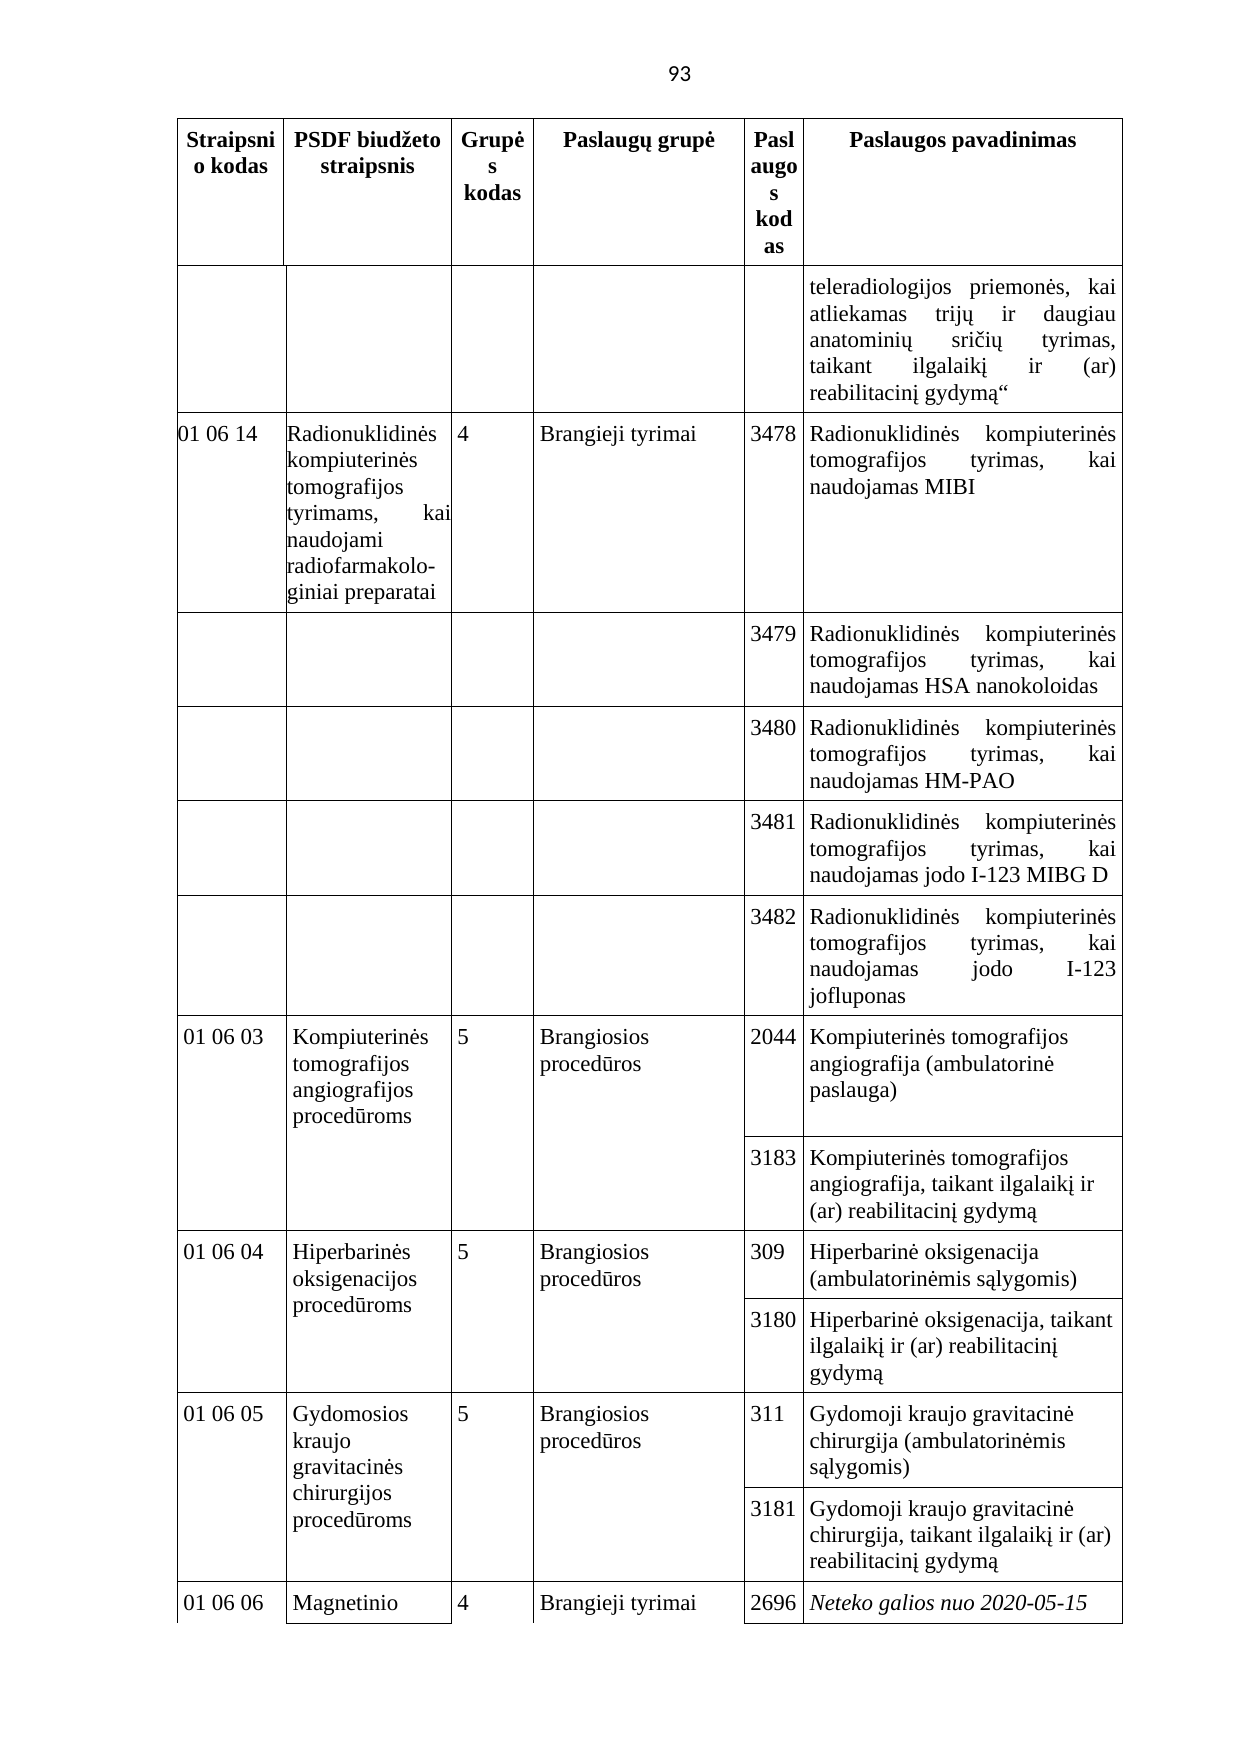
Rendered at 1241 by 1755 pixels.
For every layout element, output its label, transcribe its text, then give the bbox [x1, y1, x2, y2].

table_cell Hiperbarinė oksigenacija, taikant ilgalaikį ir (ar) reabilitacinį gydymą [804, 1299, 1122, 1392]
table_cell 3479 [745, 613, 803, 706]
table_cell [534, 707, 744, 800]
table_header Paslaugos pavadinimas [804, 119, 1122, 265]
table_cell [178, 896, 286, 1015]
table_cell [534, 1298, 744, 1392]
table_cell Brangieji tyrimai [534, 1582, 744, 1622]
table_header Straipsnio kodas [178, 119, 283, 265]
table_cell [534, 896, 744, 1015]
table_cell [178, 1487, 286, 1581]
table_cell 3481 [745, 801, 803, 894]
table_cell [287, 896, 451, 1015]
table_cell Hiperbarinės oksigenacijos procedūroms [287, 1231, 451, 1392]
table_cell [178, 1136, 286, 1230]
table_cell 4 [452, 1582, 533, 1622]
table_cell [178, 613, 286, 706]
table_cell 3180 [745, 1299, 803, 1392]
table_cell Kompiuterinės tomografijos angiografija, taikant ilgalaikį ir (ar) reabilitacinį gydymą [804, 1137, 1122, 1230]
table_cell 309 [745, 1231, 803, 1298]
table_cell Brangieji tyrimai [534, 413, 744, 612]
table_header Paslaugos kodas [745, 119, 803, 265]
table_cell 01 06 14 [178, 413, 286, 612]
table_cell Kompiuterinės tomografijos angiografijos procedūroms [287, 1016, 451, 1136]
table_cell Brangiosios procedūros [534, 1393, 744, 1581]
table_cell Hiperbarinė oksigenacija (ambulatorinėmis sąlygomis) [804, 1231, 1122, 1298]
table_cell [534, 266, 744, 412]
table_cell Radionuklidinės kompiuterinės tomografijos tyrimas, kai naudojamas jodo I-123 MIBG D [804, 801, 1122, 894]
table_header Grupės kodas [452, 119, 533, 265]
table_cell Brangiosios procedūros [534, 1016, 744, 1136]
table_cell [287, 801, 451, 894]
table_cell [452, 707, 533, 800]
table_cell [178, 266, 286, 412]
table_cell Kompiuterinės tomografijos angiografija (ambulatorinė paslauga) [804, 1016, 1122, 1136]
table_cell Brangiosios procedūros [534, 1231, 744, 1298]
table_cell Gydomoji kraujo gravitacinė chirurgija, taikant ilgalaikį ir (ar) reabilitacinį gydymą [804, 1488, 1122, 1581]
table_cell 311 [745, 1393, 803, 1487]
table_cell [178, 1298, 286, 1392]
table_cell 01 06 05 [178, 1393, 286, 1487]
table_cell teleradiologijos priemonės, kai atliekamas trijų ir daugiau anatominių sričių tyrimas, taikant ilgalaikį ir (ar) reabilitacinį gydymą“ [804, 266, 1122, 412]
table_cell Magnetinio [287, 1582, 451, 1622]
table_cell Gydomoji kraujo gravitacinė chirurgija (ambulatorinėmis sąlygomis) [804, 1393, 1122, 1487]
table_cell 5 [452, 1231, 533, 1298]
table_cell 3478 [745, 413, 803, 612]
table_cell 01 06 04 [178, 1231, 286, 1298]
table_cell Radionuklidinės kompiuterinės tomografijos tyrimas, kai naudojamas jodo I-123 jofluponas [804, 896, 1122, 1015]
table_cell [178, 707, 286, 800]
table_cell 4 [452, 413, 533, 612]
table_cell [178, 801, 286, 894]
table_cell [287, 613, 451, 706]
table_cell [452, 266, 533, 412]
table_cell 3183 [745, 1137, 803, 1230]
table_cell [452, 1298, 533, 1392]
table_cell 2696 [745, 1582, 803, 1622]
table_cell [452, 613, 533, 706]
table_cell [534, 801, 744, 894]
table_cell 01 06 06 [178, 1582, 286, 1622]
table_cell Radionuklidinės kompiuterinės tomografijos tyrimas, kai naudojamas HM-PAO [804, 707, 1122, 800]
table_cell [452, 1487, 533, 1581]
table_cell [452, 801, 533, 894]
table_cell [287, 266, 451, 412]
table_cell Radionuklidinės kompiuterinės tomografijos tyrimas, kai naudojamas MIBI [804, 413, 1122, 612]
table_cell [534, 1136, 744, 1230]
table_cell [452, 896, 533, 1015]
table_cell 2044 [745, 1016, 803, 1136]
table_cell 5 [452, 1016, 533, 1136]
table_cell Gydomosios kraujo gravitacinės chirurgijos procedūroms [287, 1393, 451, 1581]
table_cell 5 [452, 1393, 533, 1487]
table_header Paslaugų grupė [534, 119, 744, 265]
table_cell [534, 613, 744, 706]
table_cell [452, 1136, 533, 1230]
table_cell 01 06 03 [178, 1016, 286, 1136]
table_cell [287, 707, 451, 800]
table_cell [745, 266, 803, 412]
table_cell Neteko galios nuo 2020-05-15 [804, 1582, 1122, 1622]
table_cell 3181 [745, 1488, 803, 1581]
table_cell Radionuklidinės kompiuterinės tomografijos tyrimams, kai naudojami radiofarmakolo-giniai preparatai [287, 413, 451, 612]
table_cell 3482 [745, 896, 803, 1015]
table_cell [287, 1136, 451, 1230]
table_cell 3480 [745, 707, 803, 800]
table_header PSDF biudžeto straipsnis [284, 119, 451, 265]
table_cell Radionuklidinės kompiuterinės tomografijos tyrimas, kai naudojamas HSA nanokoloidas [804, 613, 1122, 706]
